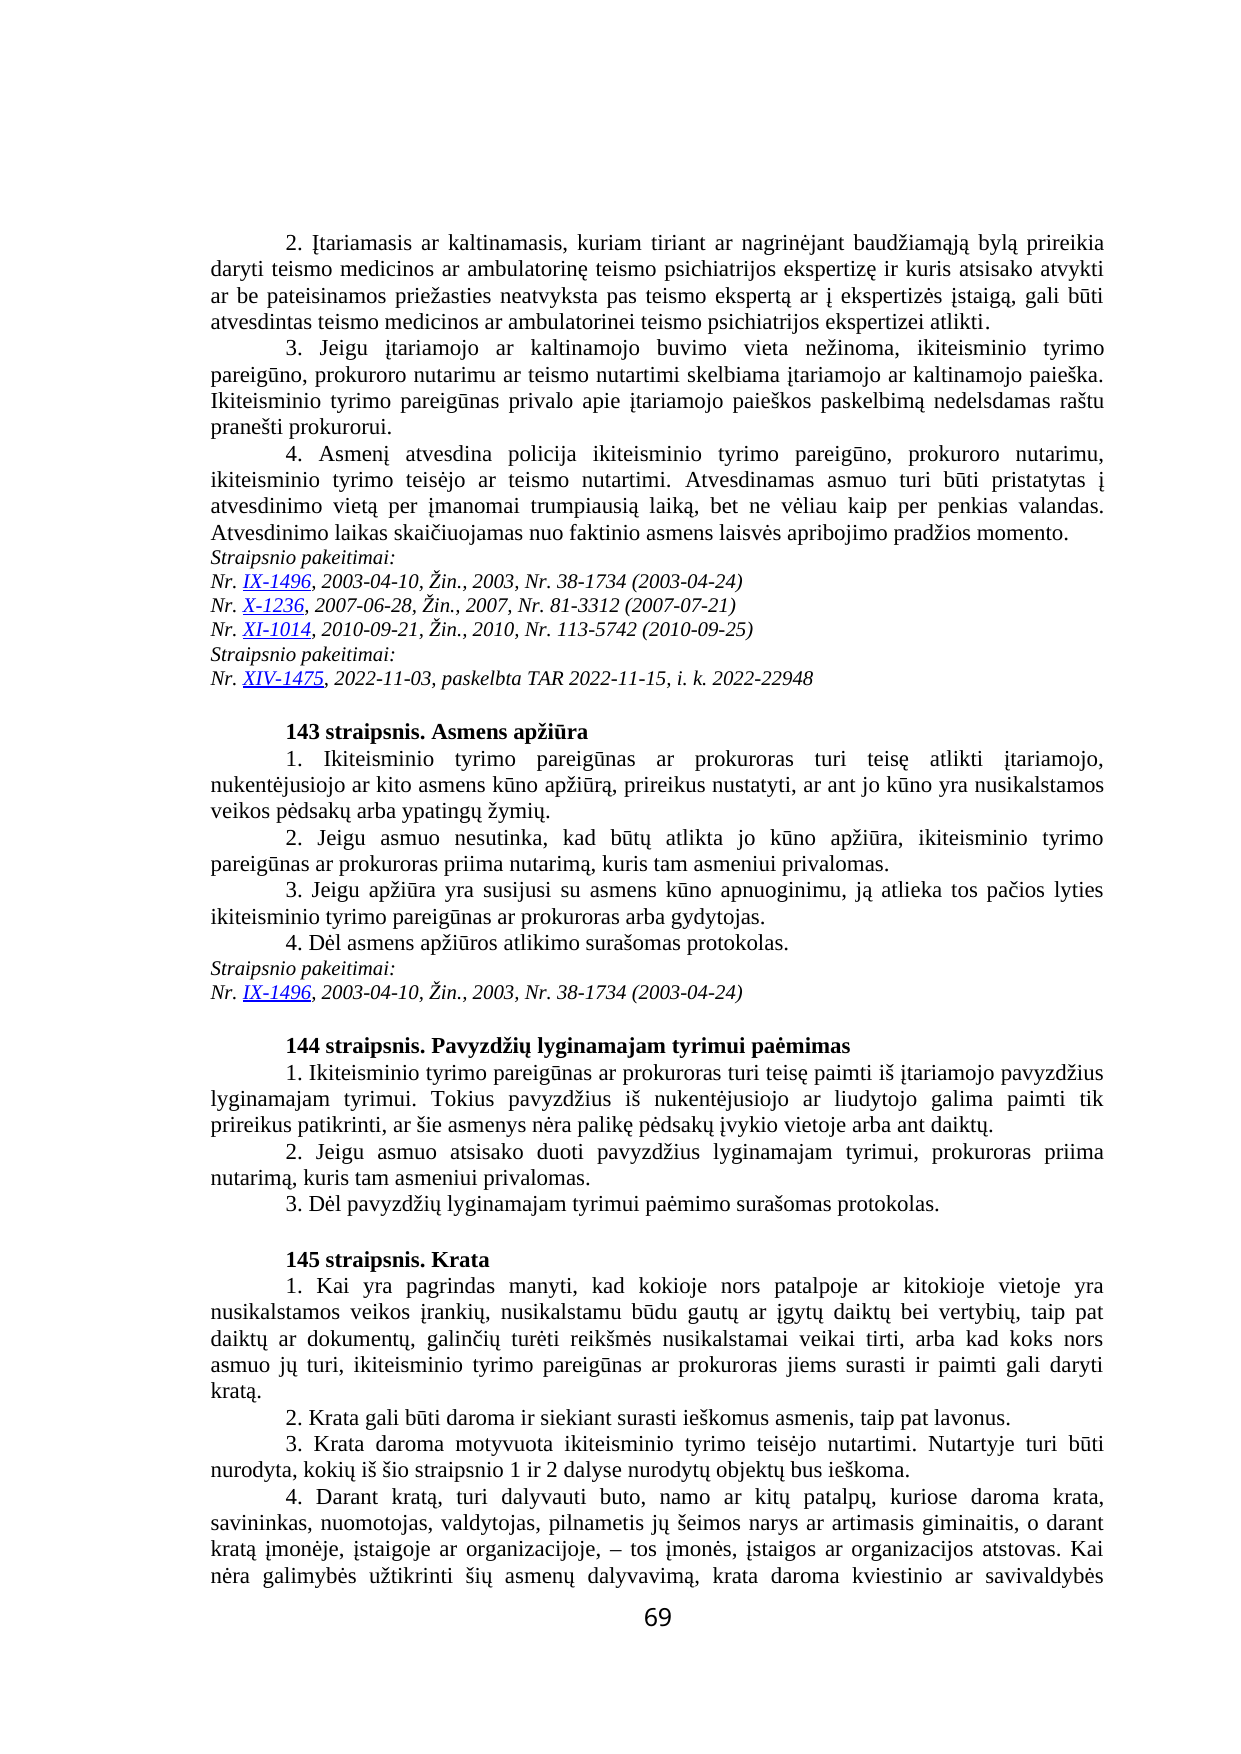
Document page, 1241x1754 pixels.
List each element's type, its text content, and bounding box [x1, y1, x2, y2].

text Nr. XI-1014, 2010-09-21, Žin., 2010, Nr. 113-5742 (2010-09-25) [210, 617, 1105, 641]
text 144 straipsnis. Pavyzdžių lyginamajam tyrimui paėmimas [210, 1032, 1105, 1059]
text Straipsnio pakeitimai: [210, 545, 1105, 569]
text 3. Jeigu įtariamojo ar kaltinamojo buvimo vieta nežinoma, ikiteisminio tyrimo pareigūno, prokuroro nutarimu ar teismo nutartimi skelbiama įtariamojo ar kaltinamojo paieška. Ikiteisminio tyrimo pareigūnas privalo apie įtariamojo paieškos paskelbimą nedelsdamas raštu pranešti prokurorui. [210, 334, 1105, 440]
text 3. Krata daroma motyvuota ikiteisminio tyrimo teisėjo nutartimi. Nutartyje turi būti nurodyta, kokių iš šio straipsnio 1 ir 2 dalyse nurodytų objektų bus ieškoma. [210, 1430, 1105, 1483]
text 4. Dėl asmens apžiūros atlikimo surašomas protokolas. [210, 929, 1105, 956]
text Straipsnio pakeitimai: [210, 956, 1105, 979]
text 2. Krata gali būti daroma ir siekiant surasti ieškomus asmenis, taip pat lavonus. [210, 1404, 1105, 1430]
text 1. Kai yra pagrindas manyti, kad kokioje nors patalpoje ar kitokioje vietoje yra nusikalstamos veikos įrankių, nusikalstamu būdu gautų ar įgytų daiktų bei vertybių, taip pat daiktų ar dokumentų, galinčių turėti reikšmės nusikalstamai veikai tirti, arba kad koks nors asmuo jų turi, ikiteisminio tyrimo pareigūnas ar prokuroras jiems surasti ir paimti gali daryti kratą. [210, 1272, 1105, 1404]
text Nr. X-1236, 2007-06-28, Žin., 2007, Nr. 81-3312 (2007-07-21) [210, 593, 1105, 617]
text 2. Įtariamasis ar kaltinamasis, kuriam tiriant ar nagrinėjant baudžiamąją bylą prireikia daryti teismo medicinos ar ambulatorinę teismo psichiatrijos ekspertizę ir kuris atsisako atvykti ar be pateisinamos priežasties neatvyksta pas teismo ekspertą ar į ekspertizės įstaigą, gali būti atvesdintas teismo medicinos ar ambulatorinei teismo psichiatrijos ekspertizei atlikti. [210, 229, 1105, 334]
text 145 straipsnis. Krata [210, 1246, 1105, 1272]
text 2. Jeigu asmuo atsisako duoti pavyzdžius lyginamajam tyrimui, prokuroras priima nutarimą, kuris tam asmeniui privalomas. [210, 1138, 1105, 1191]
text 2. Jeigu asmuo nesutinka, kad būtų atlikta jo kūno apžiūra, ikiteisminio tyrimo pareigūnas ar prokuroras priima nutarimą, kuris tam asmeniui privalomas. [210, 824, 1105, 876]
text 1. Ikiteisminio tyrimo pareigūnas ar prokuroras turi teisę paimti iš įtariamojo pavyzdžius lyginamajam tyrimui. Tokius pavyzdžius iš nukentėjusiojo ar liudytojo galima paimti tik prireikus patikrinti, ar šie asmenys nėra palikę pėdsakų įvykio vietoje arba ant daiktų. [210, 1059, 1105, 1138]
text 3. Jeigu apžiūra yra susijusi su asmens kūno apnuoginimu, ją atlieka tos pačios lyties ikiteisminio tyrimo pareigūnas ar prokuroras arba gydytojas. [210, 876, 1105, 929]
text 4. Asmenį atvesdina policija ikiteisminio tyrimo pareigūno, prokuroro nutarimu, ikiteisminio tyrimo teisėjo ar teismo nutartimi. Atvesdinamas asmuo turi būti pristatytas į atvesdinimo vietą per įmanomai trumpiausią laiką, bet ne vėliau kaip per penkias valandas. Atvesdinimo laikas skaičiuojamas nuo faktinio asmens laisvės apribojimo pradžios momento. [210, 440, 1105, 545]
text Nr. XIV-1475, 2022-11-03, paskelbta TAR 2022-11-15, i. k. 2022-22948 [210, 666, 1105, 689]
text 3. Dėl pavyzdžių lyginamajam tyrimui paėmimo surašomas protokolas. [210, 1191, 1105, 1217]
text Straipsnio pakeitimai: [210, 641, 1105, 666]
text 4. Darant kratą, turi dalyvauti buto, namo ar kitų patalpų, kuriose daroma krata, savininkas, nuomotojas, valdytojas, pilnametis jų šeimos narys ar artimasis giminaitis, o darant kratą įmonėje, įstaigoje ar organizacijoje, – tos įmonės, įstaigos ar organizacijos atstovas. Kai nėra galimybės užtikrinti šių asmenų dalyvavimą, krata daroma kviestinio ar savivaldybės [210, 1483, 1105, 1588]
text Nr. IX-1496, 2003-04-10, Žin., 2003, Nr. 38-1734 (2003-04-24) [210, 979, 1105, 1004]
text 143 straipsnis. Asmens apžiūra [210, 718, 1105, 745]
text Nr. IX-1496, 2003-04-10, Žin., 2003, Nr. 38-1734 (2003-04-24) [210, 569, 1105, 593]
text 1. Ikiteisminio tyrimo pareigūnas ar prokuroras turi teisę atlikti įtariamojo, nukentėjusiojo ar kito asmens kūno apžiūrą, prireikus nustatyti, ar ant jo kūno yra nusikalstamos veikos pėdsakų arba ypatingų žymių. [210, 745, 1105, 824]
